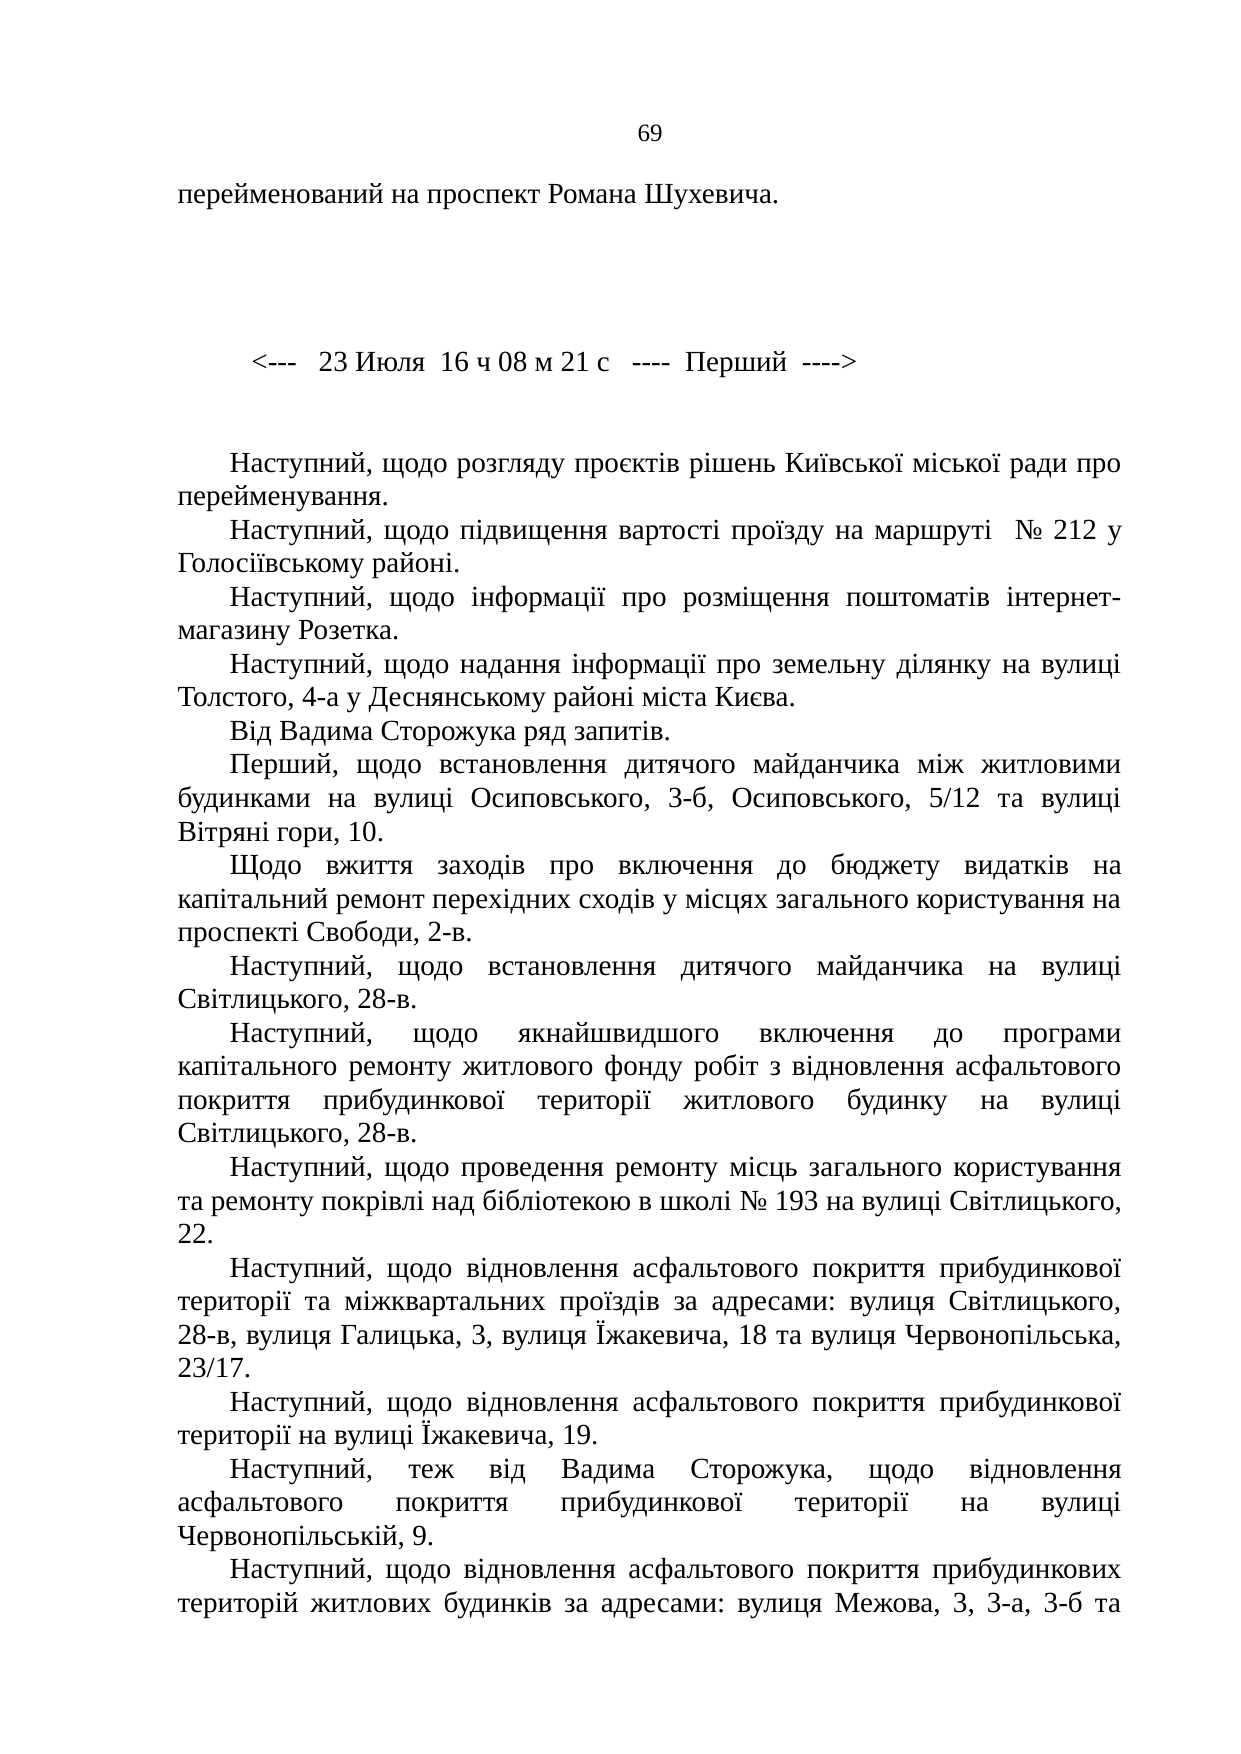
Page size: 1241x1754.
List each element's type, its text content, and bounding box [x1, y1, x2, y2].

text Перший, щодо встановлення дитячого майданчика між житловими будинками на вулиці Осиповського, 3-б, Осиповського, 5/12 та вулиці Вітряні гори, 10. [177, 747, 1122, 847]
text Наступний, щодо відновлення асфальтового покриття прибудинкової території та міжквартальних проїздів за адресами: вулиця Світлицького, 28-в, вулиця Галицька, 3, вулиця Їжакевича, 18 та вулиця Червонопільська, 23/17. [177, 1250, 1122, 1384]
text перейменований на проспект Романа Шухевича. [177, 176, 1122, 210]
text Від Вадима Сторожука ряд запитів. [177, 713, 1122, 747]
text Наступний, щодо проведення ремонту місць загального користування та ремонту покрівлі над бібліотекою в школі № 193 на вулиці Світлицького, 22. [177, 1149, 1122, 1250]
text Наступний, щодо надання інформації про земельну ділянку на вулиці Толстого, 4-а у Деснянському районі міста Києва. [177, 646, 1122, 713]
text Наступний, щодо інформації про розміщення поштоматів інтернет-магазину Розетка. [177, 579, 1122, 646]
text Щодо вжиття заходів про включення до бюджету видатків на капітальний ремонт перехідних сходів у місцях загального користування на проспекті Свободи, 2-в. [177, 847, 1122, 948]
text Наступний, теж від Вадима Сторожука, щодо відновлення асфальтового покриття прибудинкової території на вулиці Червонопільській, 9. [177, 1451, 1122, 1552]
text Наступний, щодо розгляду проєктів рішень Київської міської ради про перейменування. [177, 445, 1122, 512]
text Наступний, щодо встановлення дитячого майданчика на вулиці Світлицького, 28-в. [177, 948, 1122, 1015]
text Наступний, щодо підвищення вартості проїзду на маршруті № 212 у Голосіївському районі. [177, 512, 1122, 579]
text <--- 23 Июля 16 ч 08 м 21 с ---- Перший ----> [177, 344, 1122, 378]
text Наступний, щодо відновлення асфальтового покриття прибудинкової території на вулиці Їжакевича, 19. [177, 1384, 1122, 1451]
text Наступний, щодо якнайшвидшого включення до програми капітального ремонту житлового фонду робіт з відновлення асфальтового покриття прибудинкової території житлового будинку на вулиці Світлицького, 28-в. [177, 1015, 1122, 1149]
text Наступний, щодо відновлення асфальтового покриття прибудинкових територій житлових будинків за адресами: вулиця Межова, 3, 3-а, 3-б та [177, 1552, 1122, 1619]
